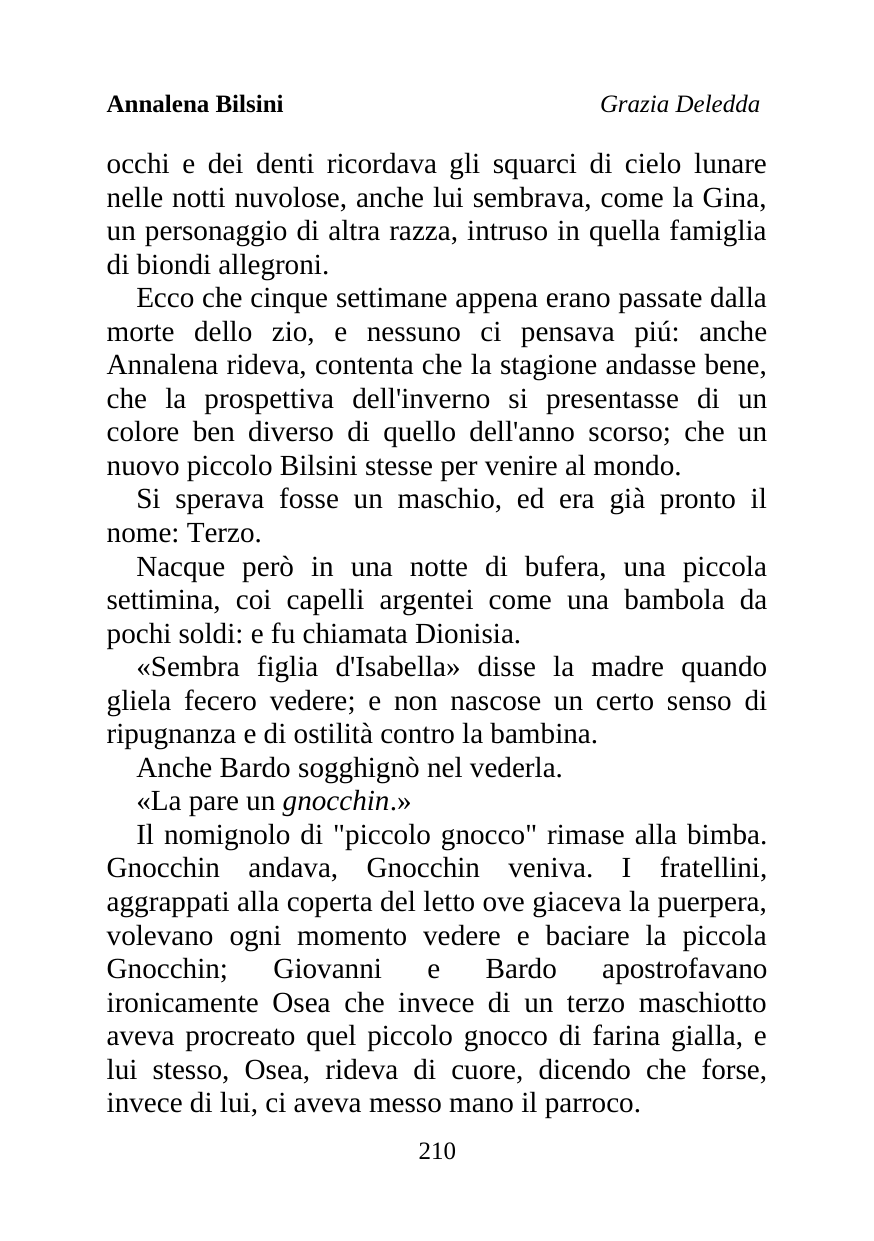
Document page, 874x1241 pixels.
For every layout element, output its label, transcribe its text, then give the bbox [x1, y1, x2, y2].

text Si sperava fosse un maschio, ed era già pronto il nome: Terzo. [106, 482, 768, 549]
text Il nomignolo di "piccolo gnocco" rimase alla bimba. Gnocchin andava, Gnocchin veniva. I fratellini, aggrappati alla coperta del letto ove giaceva la puerpera, volevano ogni momento vedere e baciare la piccola Gnocchin; Giovanni e Bardo apostrofavano ironicamente Osea che invece di un terzo maschiotto aveva procreato quel piccolo gnocco di farina gialla, e lui stesso, Osea, rideva di cuore, dicendo che forse, invece di lui, ci aveva messo mano il parroco. [106, 817, 768, 1119]
text Anche Bardo sogghignò nel vederla. [106, 750, 768, 783]
text Ecco che cinque settimane appena erano passate dalla morte dello zio, e nessuno ci pensava piú: anche Annalena rideva, contenta che la stagione andasse bene, che la prospettiva dell'inverno si presentasse di un colore ben diverso di quello dell'anno scorso; che un nuovo piccolo Bilsini stesse per venire al mondo. [106, 280, 768, 482]
text «Sembra figlia d'Isabella» disse la madre quando gliela fecero vedere; e non nascose un certo senso di ripugnanza e di ostilità contro la bambina. [106, 649, 768, 750]
text «La pare un gnocchin.» [106, 783, 768, 817]
text Nacque però in una notte di bufera, una piccola settimina, coi capelli argentei come una bambola da pochi soldi: e fu chiamata Dionisia. [106, 549, 768, 649]
text occhi e dei denti ricordava gli squarci di cielo lunare nelle notti nuvolose, anche lui sembrava, come la Gina, un personaggio di altra razza, intruso in quella famiglia di biondi allegroni. [106, 146, 768, 280]
